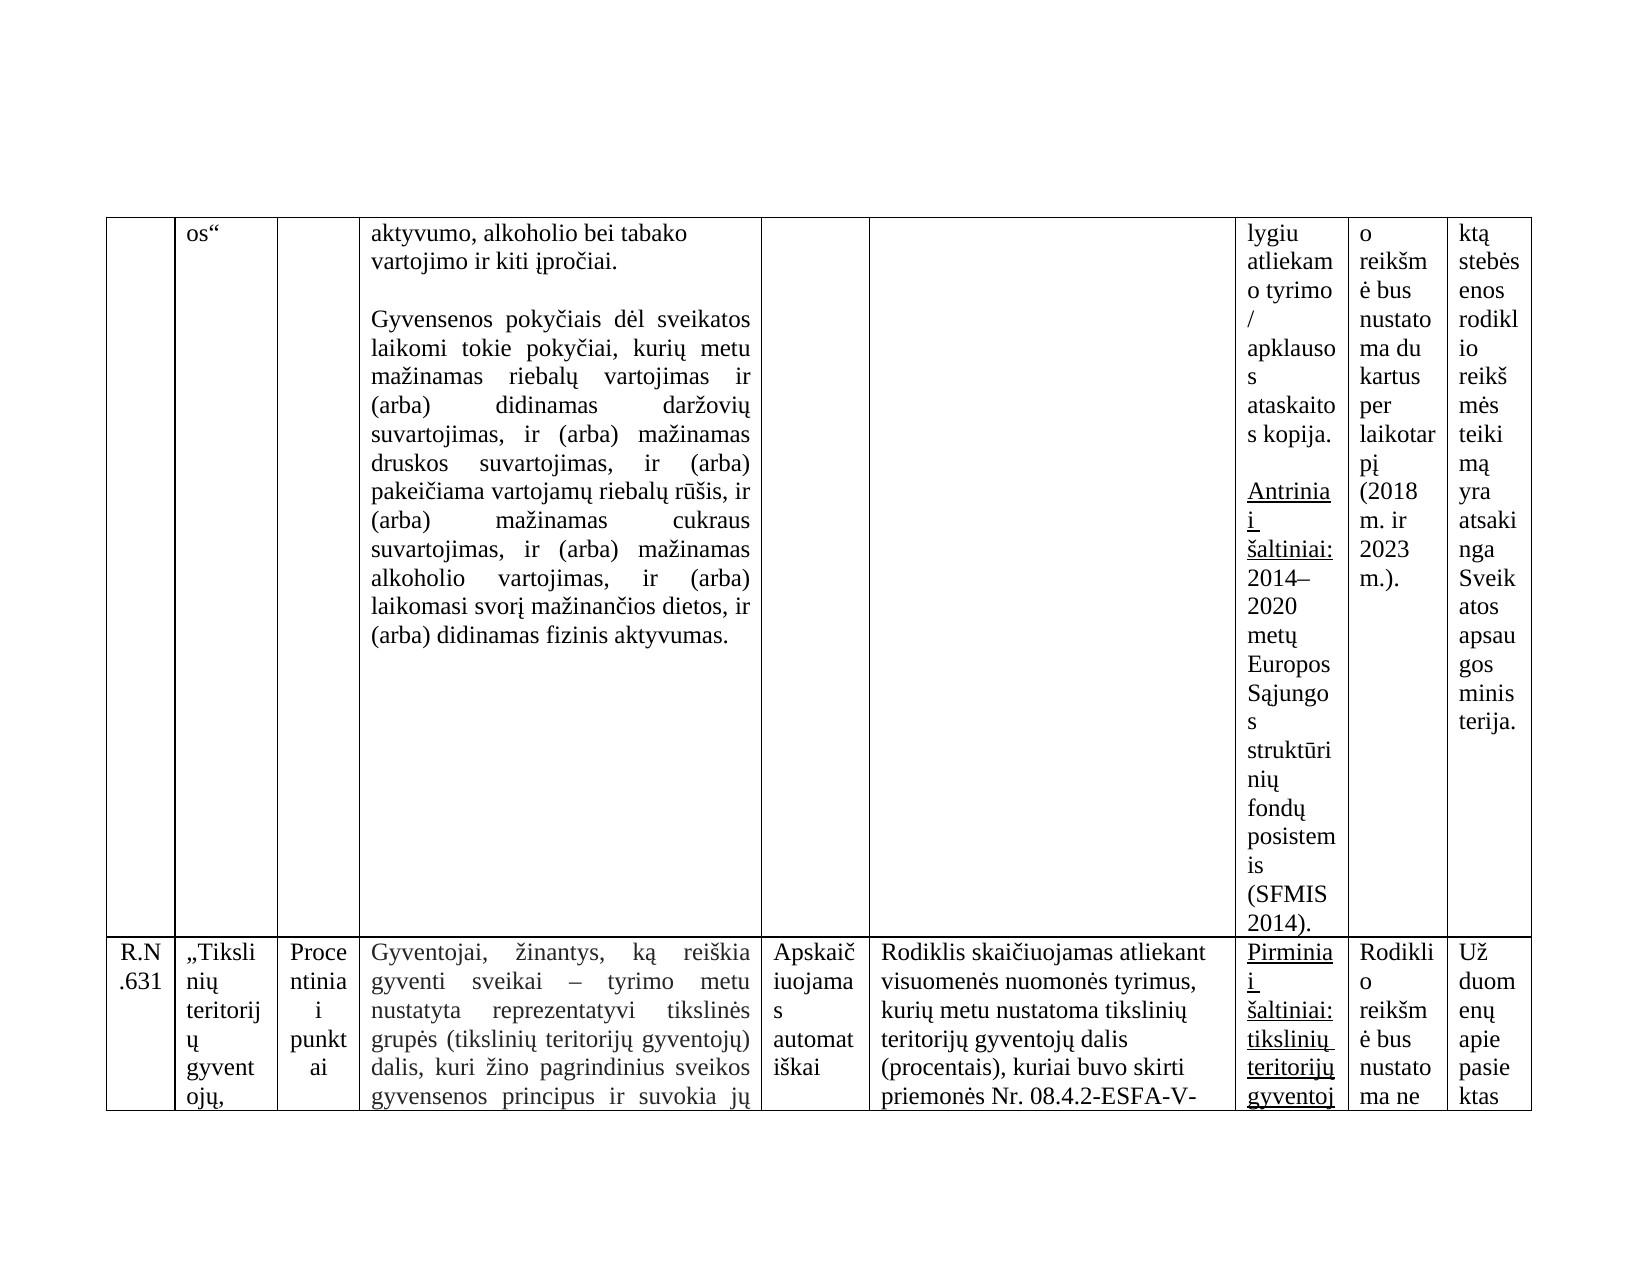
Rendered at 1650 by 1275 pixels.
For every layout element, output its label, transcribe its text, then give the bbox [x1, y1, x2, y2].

table_cell Už duomenų apie pasiektas [1448, 938, 1531, 1110]
table_cell Rodiklis skaičiuojamas atliekant visuomenės nuomonės tyrimus, kurių metu nustatoma tikslinių teritorijų gyventojų dalis (procentais), kuriai buvo skirti priemonės Nr. 08.4.2-ESFA-V- [870, 938, 1235, 1110]
table_cell o reikšmė bus nustatoma du kartus per laikotarpį (2018 m. ir 2023 m.). [1349, 218, 1447, 936]
table_cell ktą stebėsenos rodiklio reikšmės teikimą yra atsakinga Sveikatos apsaugos ministerija. [1448, 218, 1531, 936]
table_cell Procentiniai punktai [278, 938, 359, 1110]
table_cell Apskaičiuojamas automatiškai [762, 938, 869, 1110]
table_cell [870, 218, 1235, 936]
table_cell [762, 218, 869, 936]
table_cell aktyvumo, alkoholio bei tabako vartojimo ir kiti įpročiai. Gyvensenos pokyčiais dėl sveikatos laikomi tokie pokyčiai, kurių metu mažinamas riebalų vartojimas ir (arba) didinamas daržovių suvartojimas, ir (arba) mažinamas druskos suvartojimas, ir (arba) pakeičiama vartojamų riebalų rūšis, ir (arba) mažinamas cukraus suvartojimas, ir (arba) mažinamas alkoholio vartojimas, ir (arba) laikomasi svorį mažinančios dietos, ir (arba) didinamas fizinis aktyvumas. [360, 218, 761, 936]
table_cell „Tikslinių teritorijų gyventojų, [176, 938, 277, 1110]
table_cell lygiu atliekamo tyrimo / apklausos ataskaitos kopija. Antriniai šaltiniai: 2014–2020 metų Europos Sąjungos struktūrinių fondų posistemis (SFMIS2014). [1236, 218, 1348, 936]
table_cell Rodiklio reikšmė bus nustatoma ne [1349, 938, 1447, 1110]
table_cell os“ [176, 218, 277, 936]
table_cell [107, 218, 174, 936]
table_cell [278, 218, 359, 936]
table_cell R.N.631 [107, 938, 174, 1110]
table_cell Pirminiai šaltiniai: tikslinių teritorijų gyventoj [1236, 938, 1348, 1110]
table_cell Gyventojai, žinantys, ką reiškia gyventi sveikai – tyrimo metu nustatyta reprezentatyvi tikslinės grupės (tikslinių teritorijų gyventojų) dalis, kuri žino pagrindinius sveikos gyvensenos principus ir suvokia jų [360, 938, 761, 1110]
